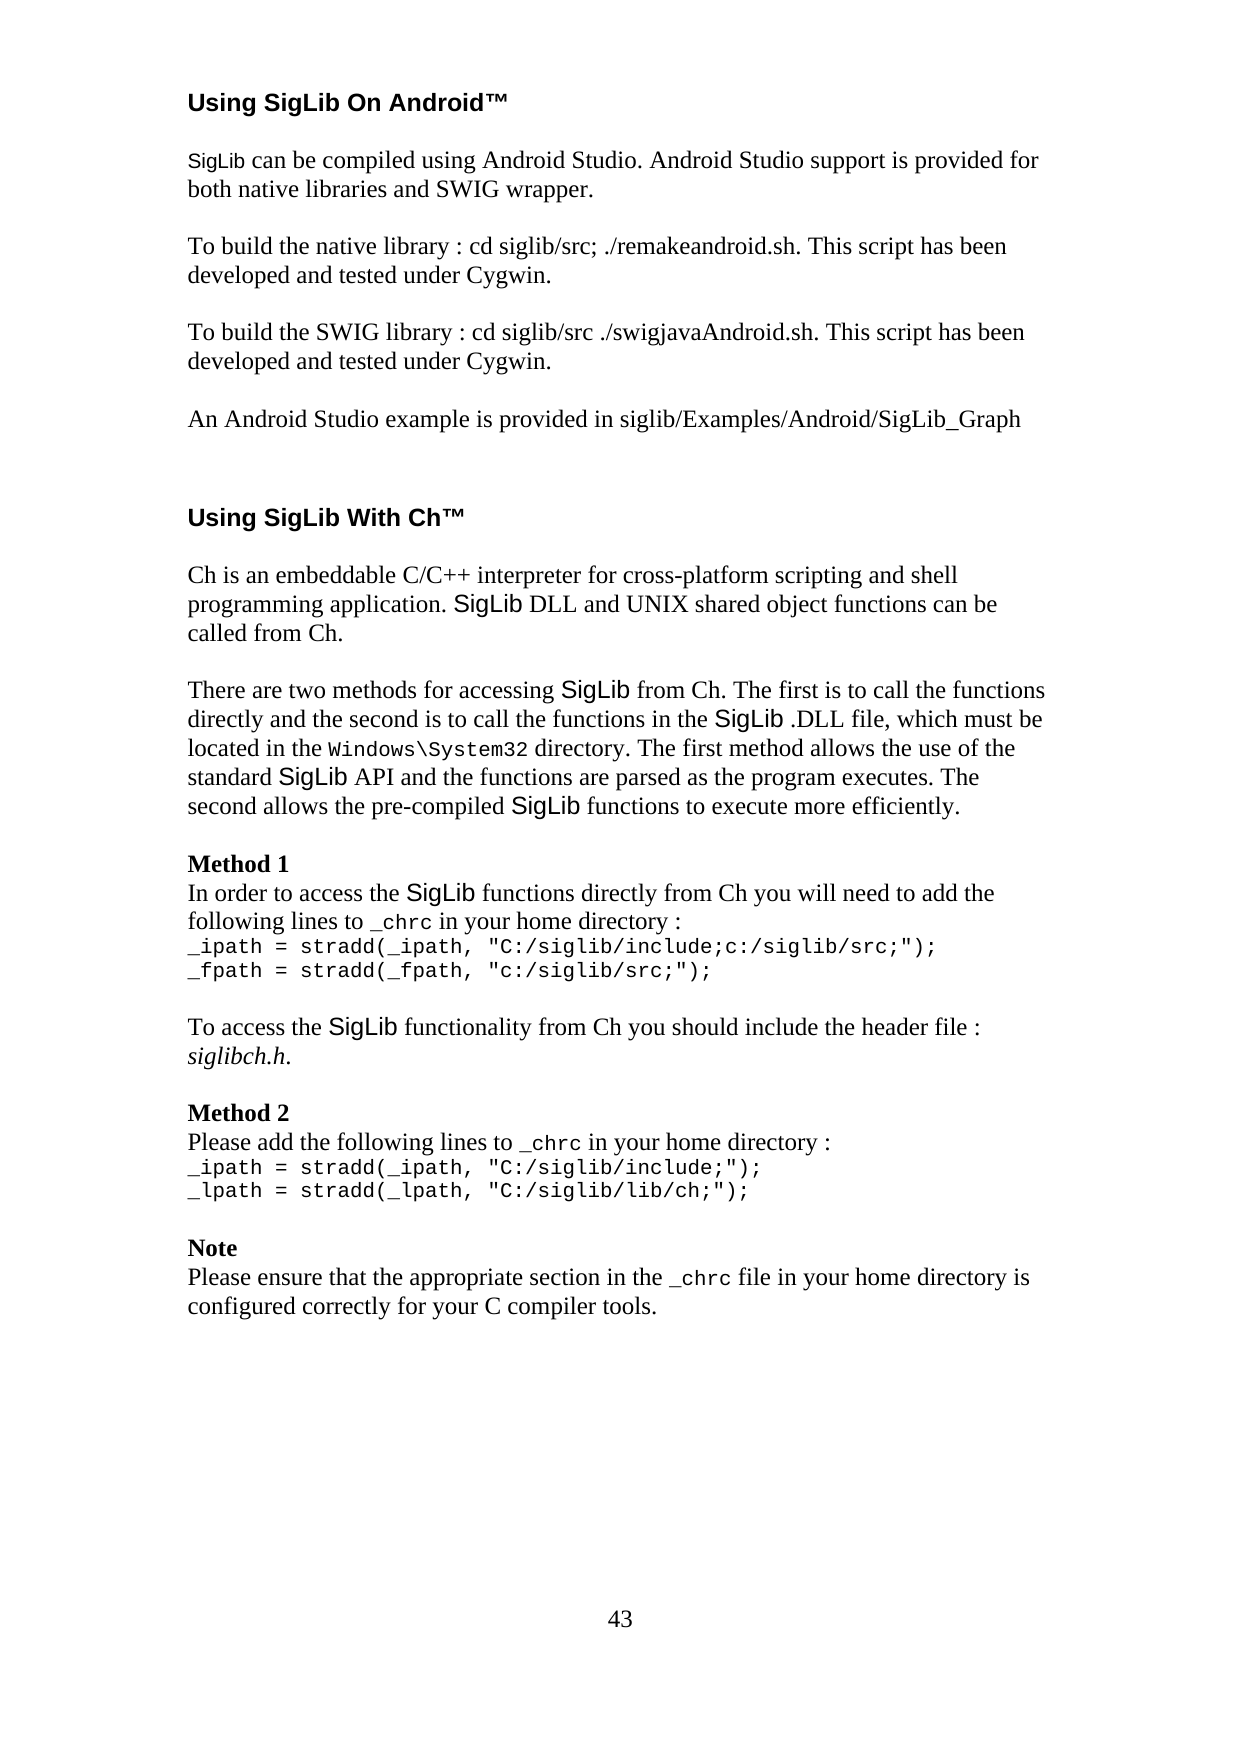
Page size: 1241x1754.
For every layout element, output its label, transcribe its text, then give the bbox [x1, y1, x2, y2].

text _lpath = stradd(_lpath, "C:/siglib/lib/ch;"); [187, 1180, 1053, 1204]
subtitle Using SigLib With Ch™ [187, 502, 1053, 531]
text _fpath = stradd(_fpath, "c:/siglib/src;"); [187, 960, 1053, 983]
text An Android Studio example is provided in siglib/Examples/Android/SigLib_Graph [187, 404, 1053, 432]
text To build the native library : cd siglib/src; ./remakeandroid.sh. This script has been developed and tested under Cygwin. [187, 231, 1053, 289]
text Please add the following lines to _chrc in your home directory : [187, 1127, 1053, 1157]
text Ch is an embeddable C/C++ interpreter for cross-platform scripting and shell programming application. SigLib DLL and UNIX shared object functions can be called from Ch. [187, 560, 1053, 646]
text _ipath = stradd(_ipath, "C:/siglib/include;c:/siglib/src;"); [187, 936, 1053, 960]
text Note [187, 1233, 1053, 1262]
text To build the SWIG library : cd siglib/src ./swigjavaAndroid.sh. This script has been developed and tested under Cygwin. [187, 317, 1053, 375]
text In order to access the SigLib functions directly from Ch you will need to add the following lines to _chrc in your home directory : [187, 878, 1053, 936]
subtitle Using SigLib On Android™ [187, 87, 1053, 116]
text Method 2 [187, 1098, 1053, 1127]
text _ipath = stradd(_ipath, "C:/siglib/include;"); [187, 1157, 1053, 1180]
text There are two methods for accessing SigLib from Ch. The first is to call the functions directly and the second is to call the functions in the SigLib .DLL file, which must be located in the Windows\System32 directory. The first method allows the use of the standard SigLib API and the functions are parsed as the program executes. The second allows the pre-compiled SigLib functions to execute more efficiently. [187, 675, 1053, 820]
text Method 1 [187, 849, 1053, 878]
text To access the SigLib functionality from Ch you should include the header file : siglibch.h. [187, 1012, 1053, 1070]
text SigLib can be compiled using Android Studio. Android Studio support is provided for both native libraries and SWIG wrapper. [187, 145, 1053, 202]
text Please ensure that the appropriate section in the _chrc file in your home directory is configured correctly for your C compiler tools. [187, 1262, 1053, 1320]
